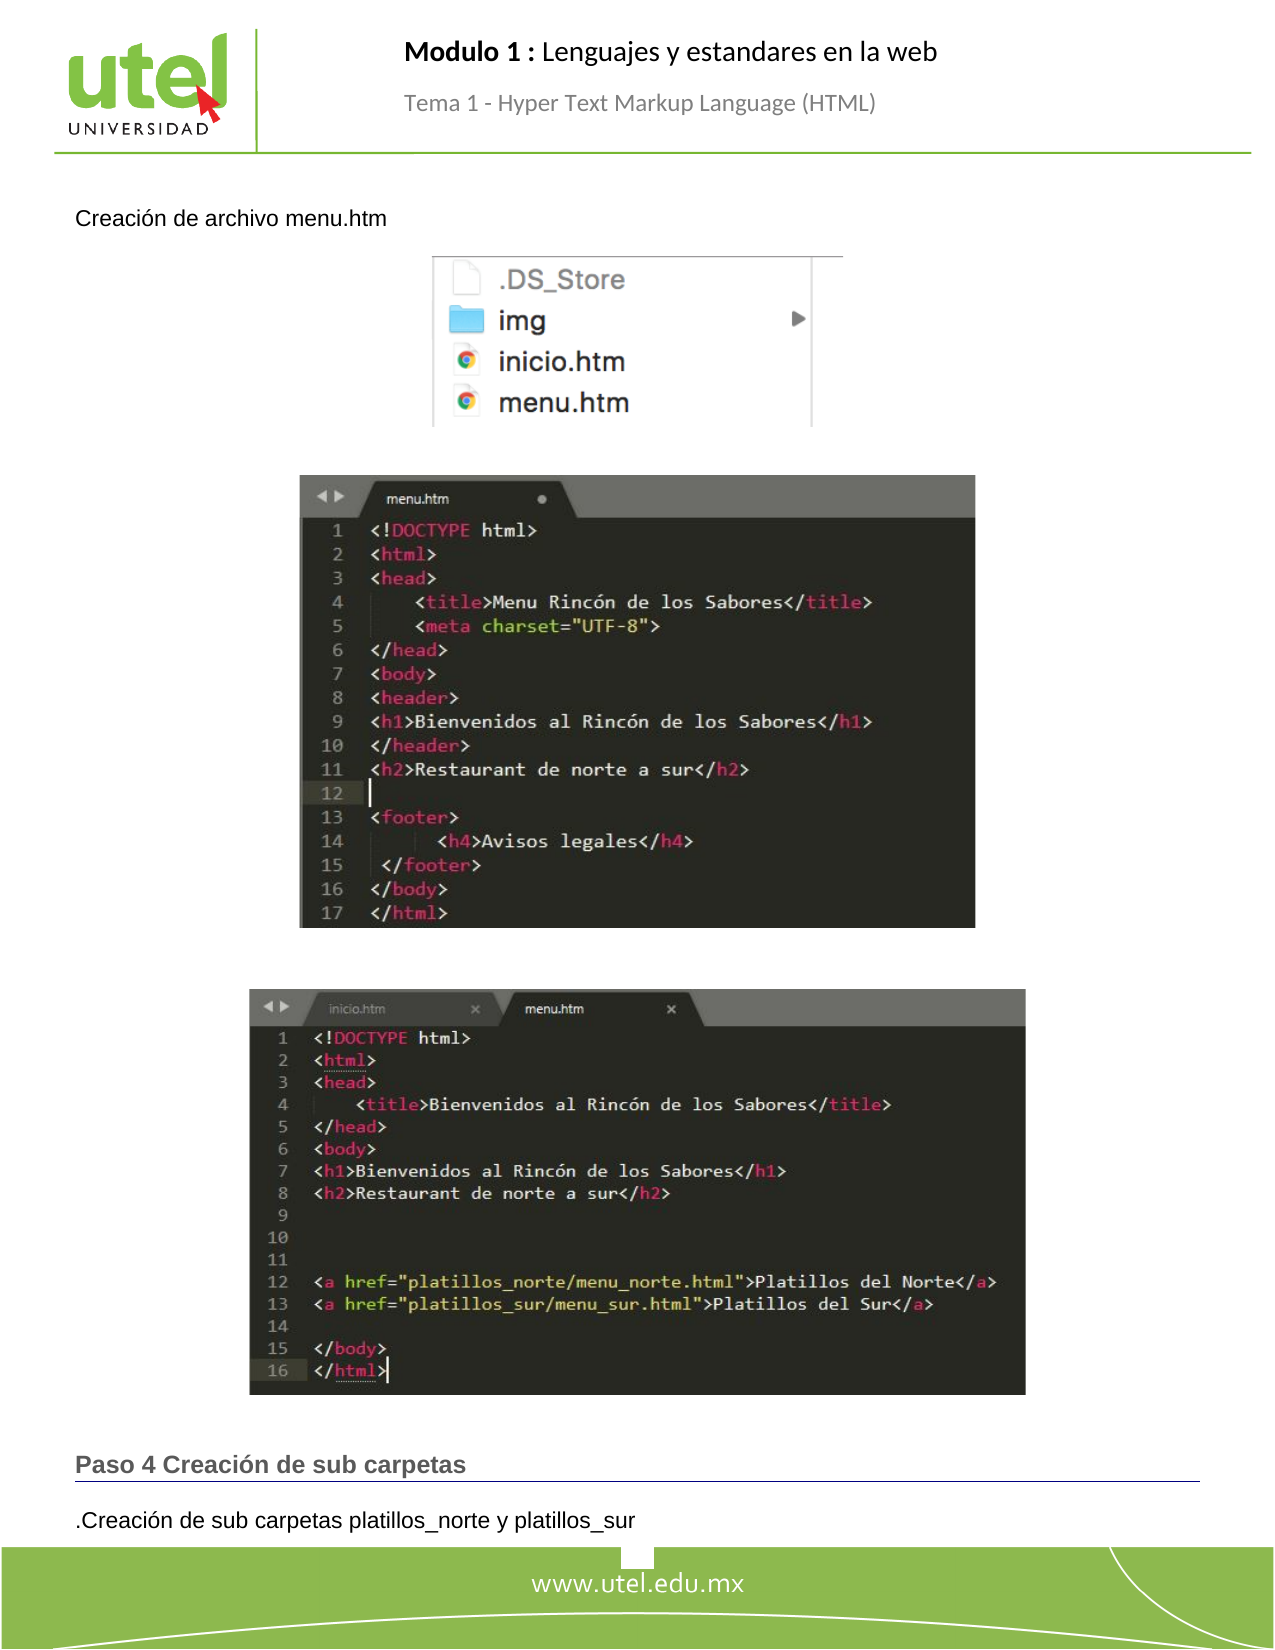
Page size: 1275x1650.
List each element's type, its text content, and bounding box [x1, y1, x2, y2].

picture [67, 23, 228, 144]
text .Creación de sub carpetas platillos_norte y platillos_sur [75, 1507, 1200, 1533]
text Paso 4 Creación de sub carpetas [75, 1450, 1200, 1481]
picture [431, 256, 844, 427]
picture [299, 475, 976, 928]
picture [1, 1534, 1274, 1649]
text Creación de archivo menu.htm [75, 205, 1200, 231]
picture [249, 989, 1026, 1395]
